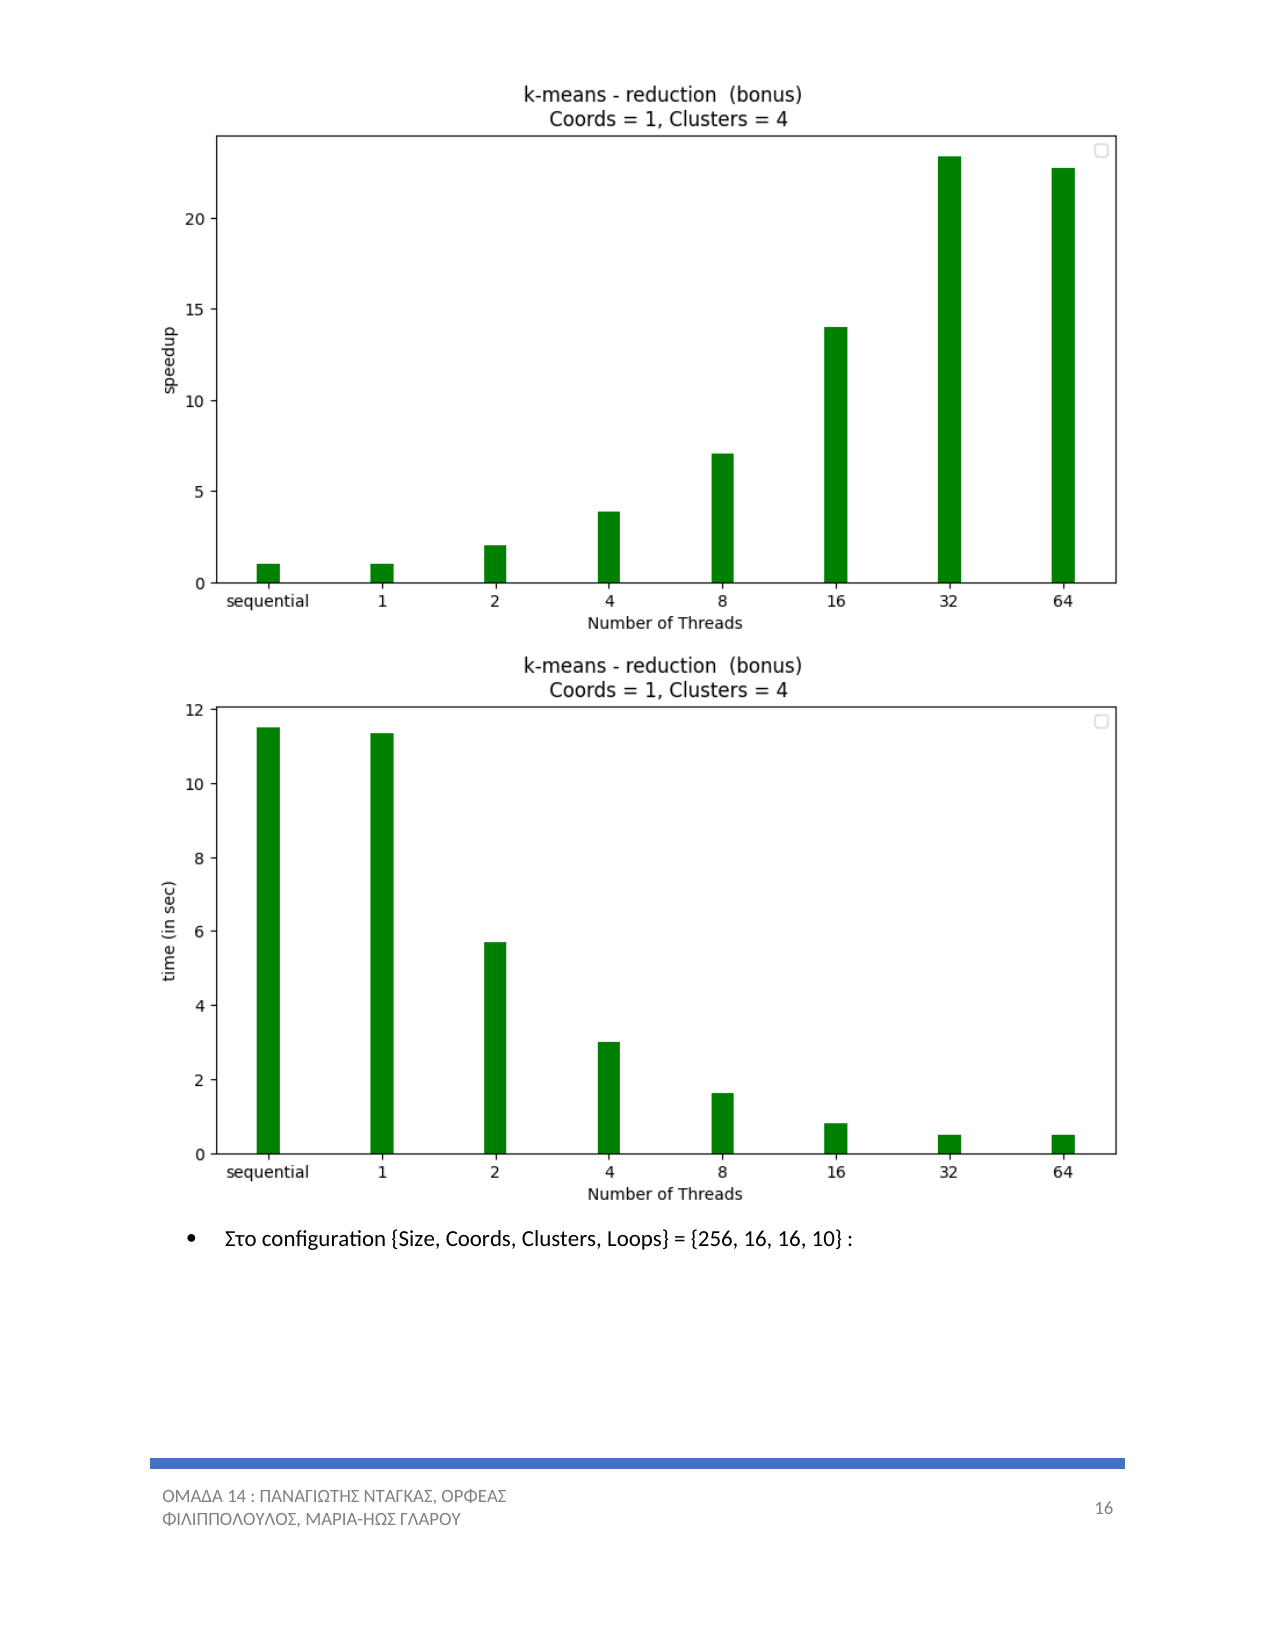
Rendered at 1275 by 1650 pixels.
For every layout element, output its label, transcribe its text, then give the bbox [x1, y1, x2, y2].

list Στο configuration {Size, Coords, Clusters, Loops} = {256, 16, 16, 10} : [187, 1224, 1125, 1252]
